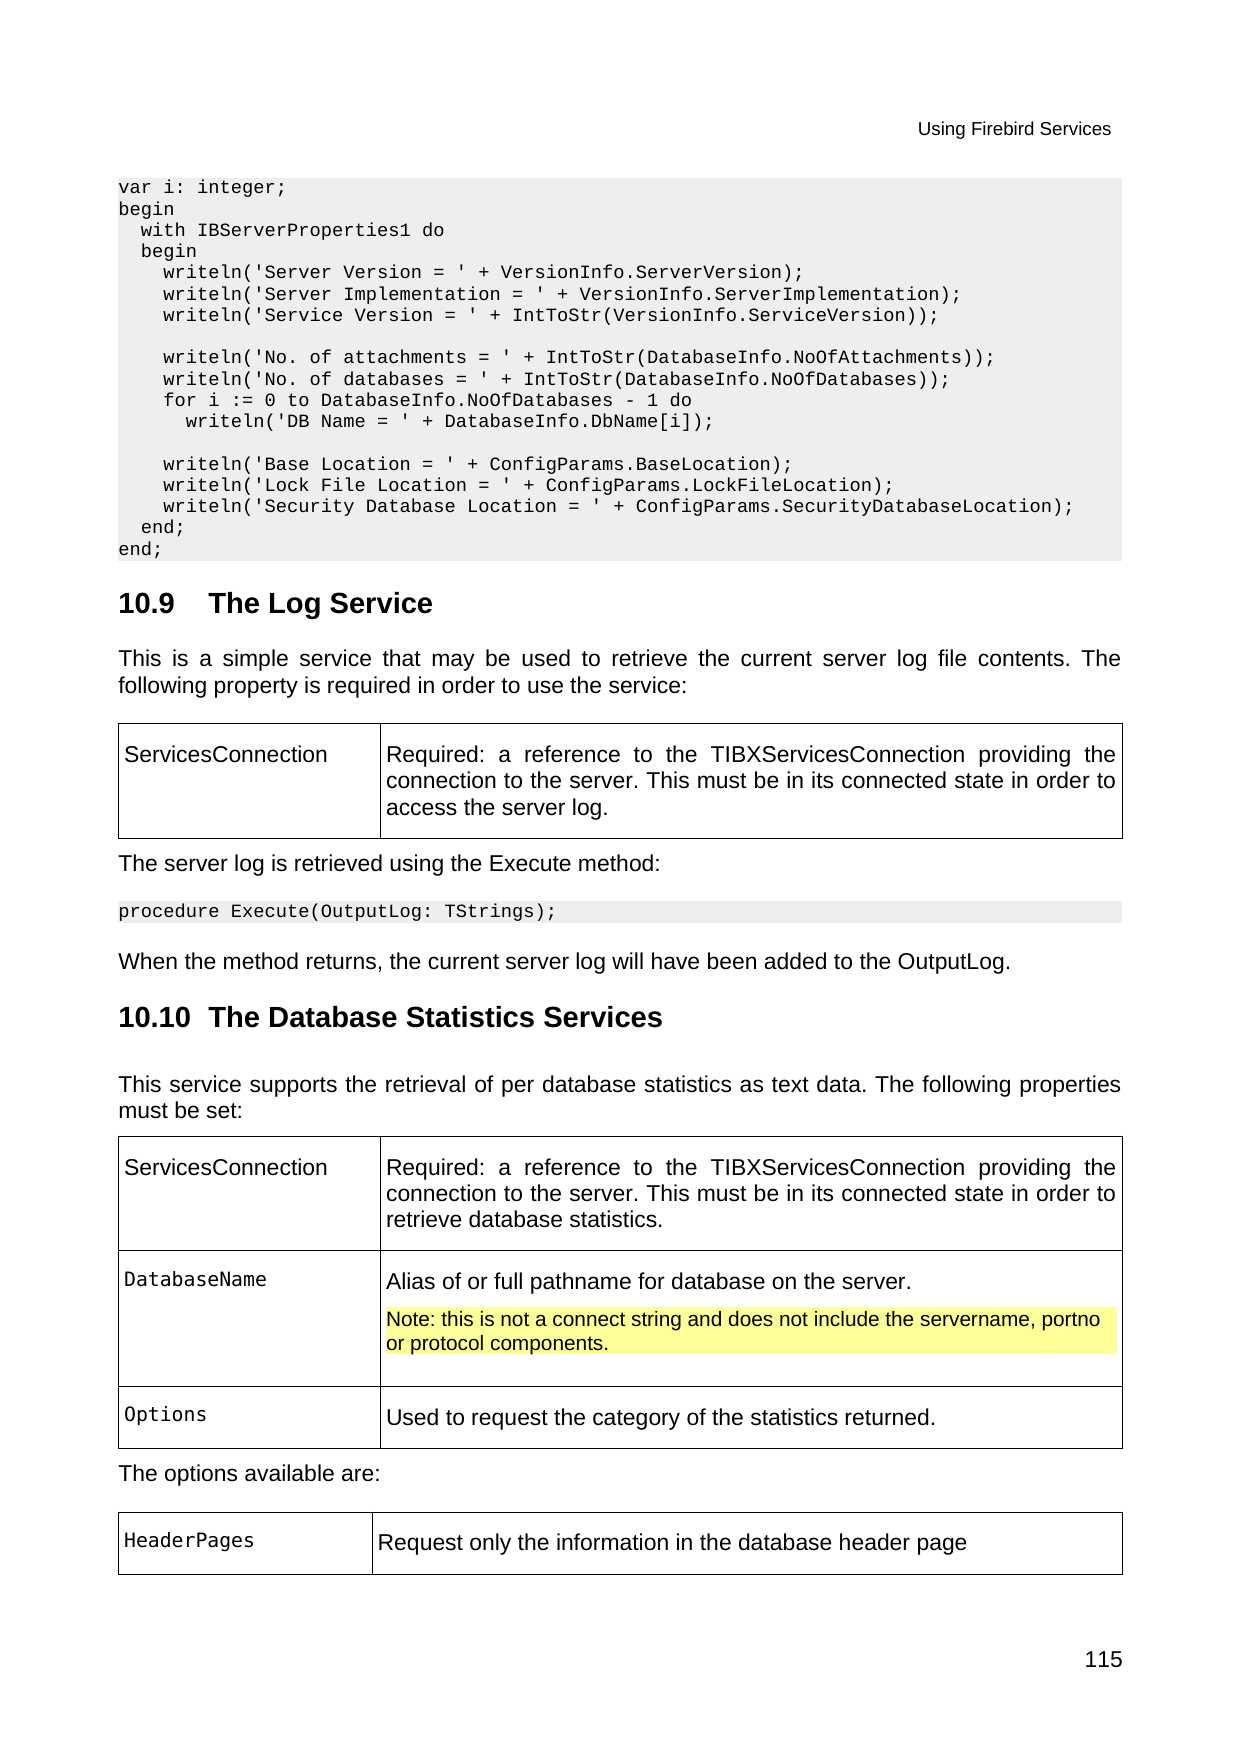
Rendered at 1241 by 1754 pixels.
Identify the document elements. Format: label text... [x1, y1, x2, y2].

text This is a simple service that may be used to retrieve the current server log file contents. The following property is required in order to use the service: [118, 645, 1122, 698]
table_cell Alias of or full pathname for database on the server. Note: this is not a connect string and does not include the servername, portno or protocol components. [381, 1251, 1122, 1386]
text writeln('Lock File Location = ' + ConfigParams.LockFileLocation); [118, 476, 1122, 497]
text writeln('Security Database Location = ' + ConfigParams.SecurityDatabaseLocation); [118, 497, 1122, 518]
table_header Required: a reference to the TIBXServicesConnection providing the connection to the server. This must be in its connected state in order to retrieve database statistics. [381, 1137, 1122, 1250]
table_header Request only the information in the database header page [373, 1513, 1122, 1573]
text writeln('Server Version = ' + VersionInfo.ServerVersion); [118, 263, 1122, 284]
table_header ServicesConnection [119, 1137, 380, 1250]
subtitle The Database Statistics Services [118, 1000, 1122, 1034]
table_cell Options [119, 1387, 380, 1448]
text The server log is retrieved using the Execute method: [118, 849, 1122, 876]
text writeln('No. of attachments = ' + IntToStr(DatabaseInfo.NoOfAttachments)); [118, 348, 1122, 369]
table_cell DatabaseName [119, 1251, 380, 1386]
table_header HeaderPages [119, 1513, 372, 1573]
table_header ServicesConnection [119, 724, 380, 837]
text end; [118, 518, 1122, 539]
text When the method returns, the current server log will have been added to the OutputLog. [118, 948, 1122, 974]
text procedure Execute(OutputLog: TStrings); [118, 901, 1122, 923]
table_header Required: a reference to the TIBXServicesConnection providing the connection to the server. This must be in its connected state in order to access the server log. [381, 724, 1122, 837]
text for i := 0 to DatabaseInfo.NoOfDatabases - 1 do [118, 391, 1122, 412]
text writeln('Service Version = ' + IntToStr(VersionInfo.ServiceVersion)); [118, 306, 1122, 327]
text var i: integer; [118, 178, 1122, 199]
text writeln('DB Name = ' + DatabaseInfo.DbName[i]); [118, 412, 1122, 433]
text writeln('No. of databases = ' + IntToStr(DatabaseInfo.NoOfDatabases)); [118, 369, 1122, 391]
text begin [118, 242, 1122, 263]
table_cell Used to request the category of the statistics returned. [381, 1387, 1122, 1448]
text writeln('Base Location = ' + ConfigParams.BaseLocation); [118, 454, 1122, 476]
text The options available are: [118, 1460, 1122, 1486]
text with IBServerProperties1 do [118, 221, 1122, 242]
text This service supports the retrieval of per database statistics as text data. The following properties must be set: [118, 1071, 1122, 1124]
text begin [118, 199, 1122, 221]
subtitle The Log Service [118, 586, 1122, 620]
text writeln('Server Implementation = ' + VersionInfo.ServerImplementation); [118, 284, 1122, 306]
text end; [118, 539, 1122, 561]
